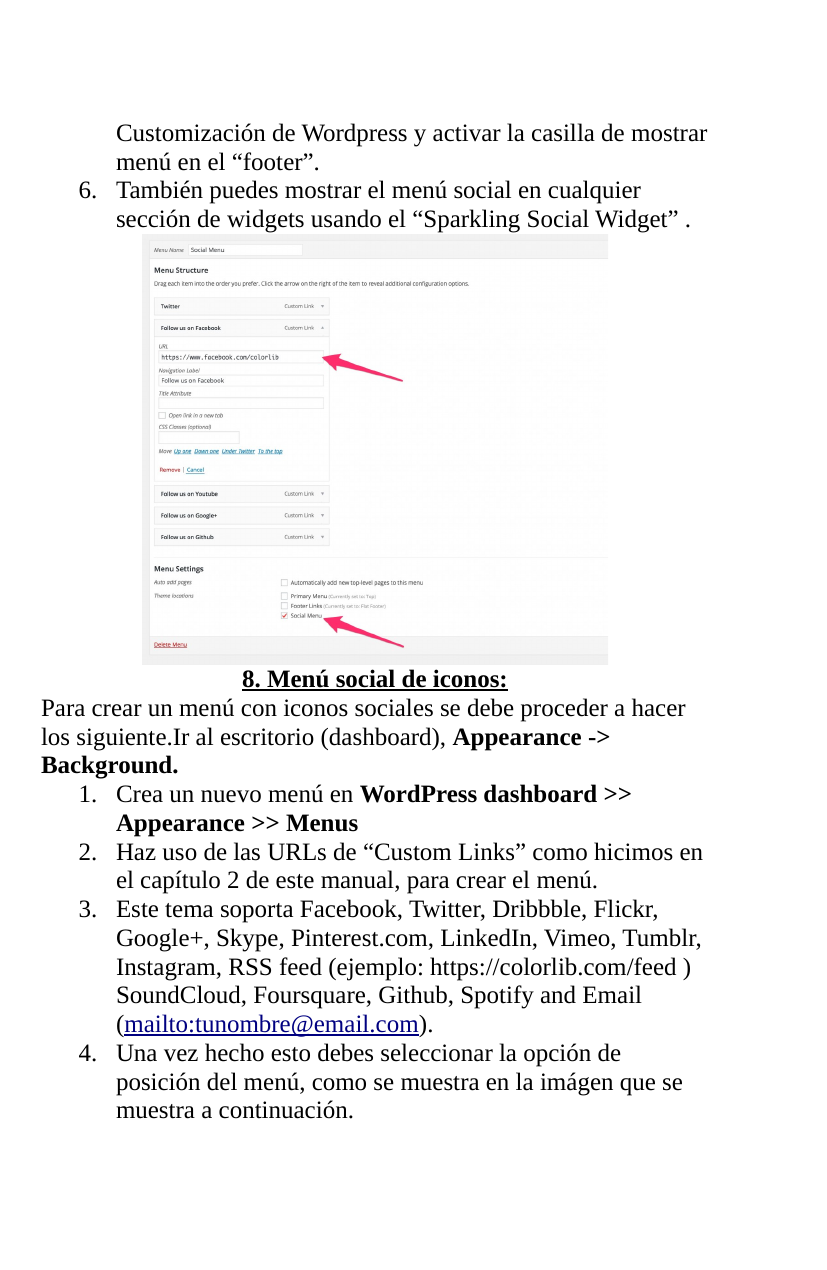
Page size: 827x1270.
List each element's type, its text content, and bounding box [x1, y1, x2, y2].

list Customización de Wordpress y activar la casilla de mostrar menú en el “footer”. [78, 118, 709, 176]
list Crea un nuevo menú en WordPress dashboard >> Appearance >> Menus [78, 779, 709, 837]
list Haz uso de las URLs de “Custom Links” como hicimos en el capítulo 2 de este manual, para crear el menú. [78, 837, 709, 894]
text Para crear un menú con iconos sociales se debe proceder a hacer los siguiente.Ir al escritorio (dashboard), Appearance -> Background. [41, 693, 709, 779]
list Este tema soporta Facebook, Twitter, Dribbble, Flickr, Google+, Skype, Pinterest.com, LinkedIn, Vimeo, Tumblr, Instagram, RSS feed (ejemplo: https://colorlib.com/feed ) SoundCloud, Foursquare, Github, Spotify and Email (mailto:tunombre@email.com). [78, 894, 709, 1038]
list Una vez hecho esto debes seleccionar la opción de posición del menú, como se muestra en la imágen que se muestra a continuación. [78, 1038, 709, 1124]
picture [142, 234, 609, 665]
list También puedes mostrar el menú social en cualquier sección de widgets usando el “Sparkling Social Widget” . [78, 176, 709, 233]
text 8. Menú social de iconos: [41, 665, 709, 693]
